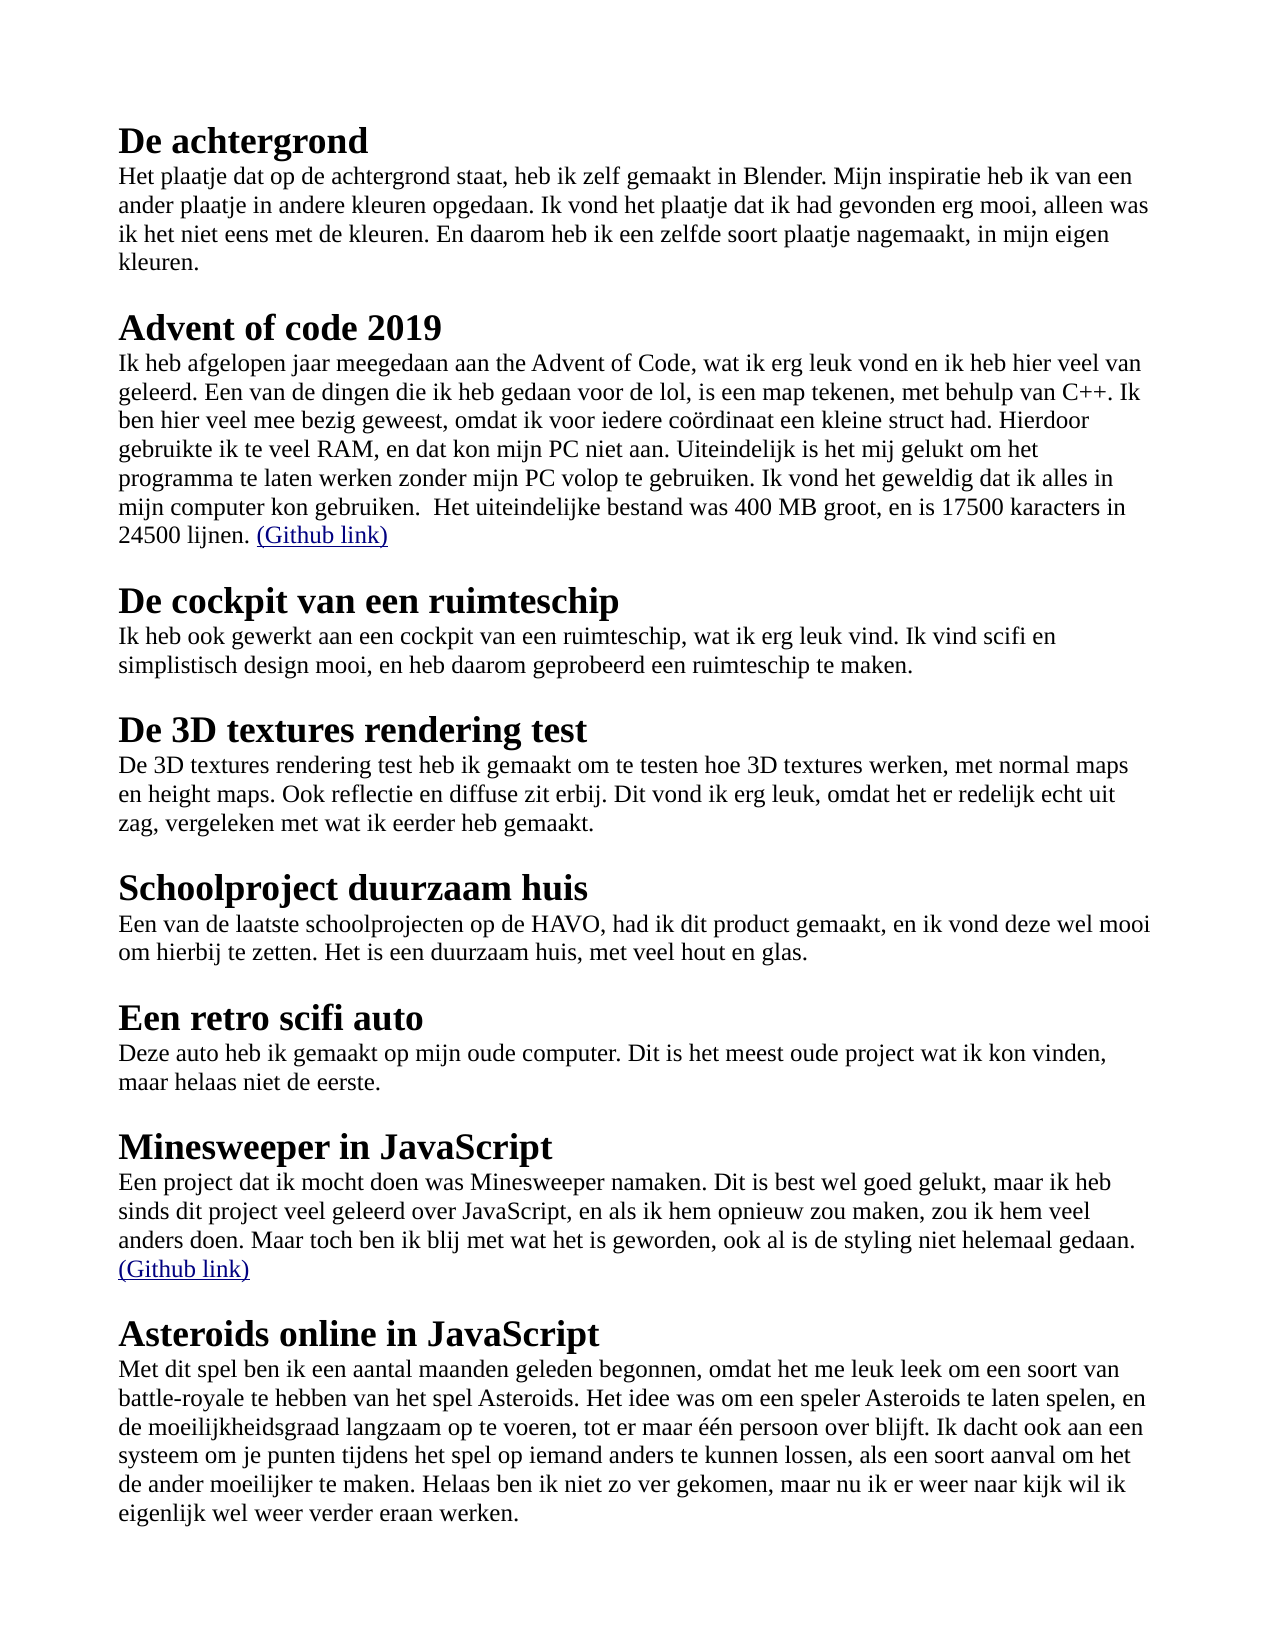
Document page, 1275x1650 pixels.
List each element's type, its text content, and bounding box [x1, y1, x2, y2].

text Asteroids online in JavaScript [118, 1311, 1157, 1354]
text De cockpit van een ruimteschip [118, 578, 1157, 621]
text Het plaatje dat op de achtergrond staat, heb ik zelf gemaakt in Blender. Mijn inspiratie heb ik van een ander plaatje in andere kleuren opgedaan. Ik vond het plaatje dat ik had gevonden erg mooi, alleen was ik het niet eens met de kleuren. En daarom heb ik een zelfde soort plaatje nagemaakt, in mijn eigen kleuren. [118, 161, 1157, 276]
text Schoolproject duurzaam huis [118, 866, 1157, 909]
text Ik heb afgelopen jaar meegedaan aan the Advent of Code, wat ik erg leuk vond en ik heb hier veel van geleerd. Een van de dingen die ik heb gedaan voor de lol, is een map tekenen, met behulp van C++. Ik ben hier veel mee bezig geweest, omdat ik voor iedere coördinaat een kleine struct had. Hierdoor gebruikte ik te veel RAM, en dat kon mijn PC niet aan. Uiteindelijk is het mij gelukt om het programma te laten werken zonder mijn PC volop te gebruiken. Ik vond het geweldig dat ik alles in mijn computer kon gebruiken. Het uiteindelijke bestand was 400 MB groot, en is 17500 karacters in 24500 lijnen. (Github link) [118, 348, 1157, 549]
text Minesweeper in JavaScript [118, 1124, 1157, 1167]
text Ik heb ook gewerkt aan een cockpit van een ruimteschip, wat ik erg leuk vind. Ik vind scifi en simplistisch design mooi, en heb daarom geprobeerd een ruimteschip te maken. [118, 621, 1157, 679]
text Een project dat ik mocht doen was Minesweeper namaken. Dit is best wel goed gelukt, maar ik heb sinds dit project veel geleerd over JavaScript, en als ik hem opnieuw zou maken, zou ik hem veel anders doen. Maar toch ben ik blij met wat het is geworden, ook al is de styling niet helemaal gedaan. (Github link) [118, 1167, 1157, 1282]
text Deze auto heb ik gemaakt op mijn oude computer. Dit is het meest oude project wat ik kon vinden, maar helaas niet de eerste. [118, 1038, 1157, 1096]
text De 3D textures rendering test heb ik gemaakt om te testen hoe 3D textures werken, met normal maps en height maps. Ook reflectie en diffuse zit erbij. Dit vond ik erg leuk, omdat het er redelijk echt uit zag, vergeleken met wat ik eerder heb gemaakt. [118, 751, 1157, 837]
text Met dit spel ben ik een aantal maanden geleden begonnen, omdat het me leuk leek om een soort van battle-royale te hebben van het spel Asteroids. Het idee was om een speler Asteroids te laten spelen, en de moeilijkheidsgraad langzaam op te voeren, tot er maar één persoon over blijft. Ik dacht ook aan een systeem om je punten tijdens het spel op iemand anders te kunnen lossen, als een soort aanval om het de ander moeilijker te maken. Helaas ben ik niet zo ver gekomen, maar nu ik er weer naar kijk wil ik eigenlijk wel weer verder eraan werken. [118, 1354, 1157, 1527]
text De 3D textures rendering test [118, 707, 1157, 751]
text Een retro scifi auto [118, 995, 1157, 1038]
text Een van de laatste schoolprojecten op de HAVO, had ik dit product gemaakt, en ik vond deze wel mooi om hierbij te zetten. Het is een duurzaam huis, met veel hout en glas. [118, 909, 1157, 966]
text Advent of code 2019 [118, 305, 1157, 348]
text De achtergrond [118, 118, 1157, 161]
